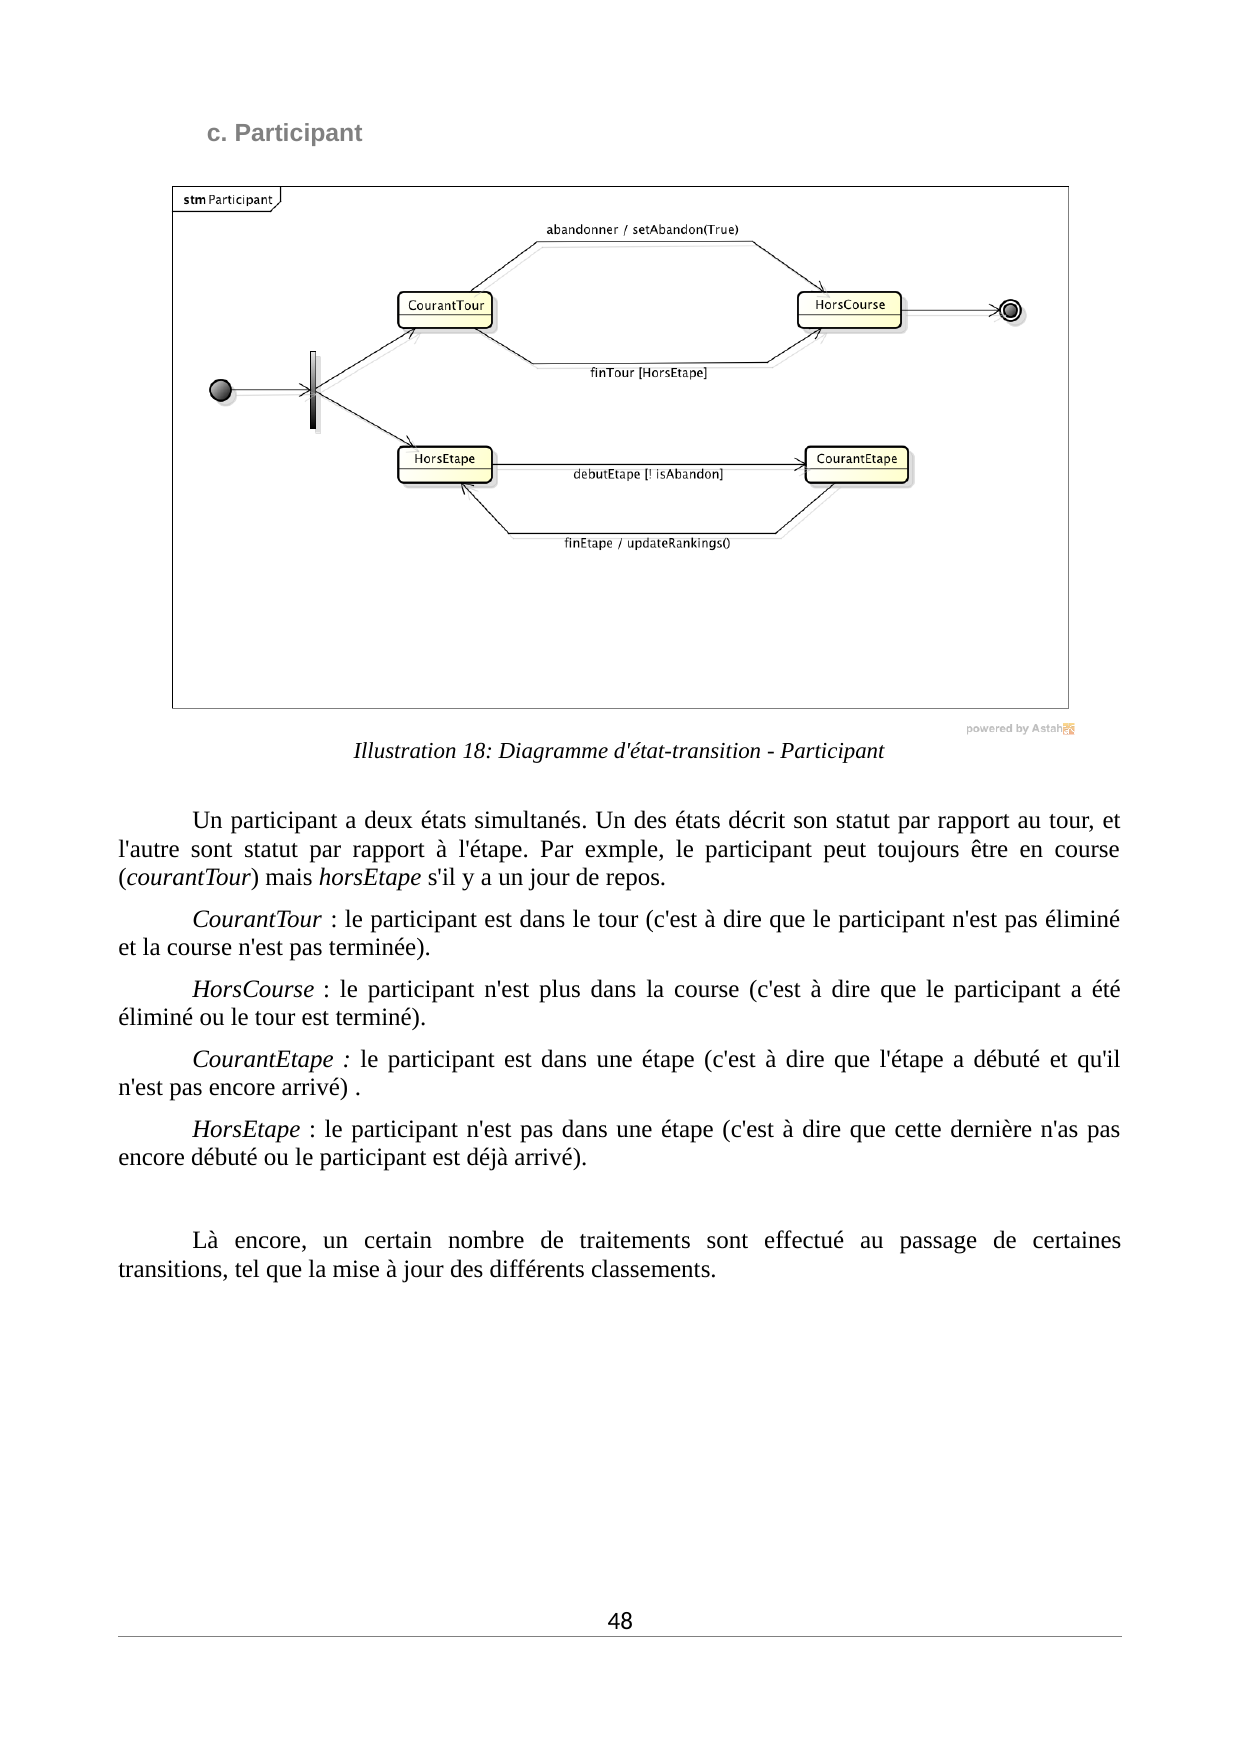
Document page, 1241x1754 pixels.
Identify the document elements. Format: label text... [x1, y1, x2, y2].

text Un participant a deux états simultanés. Un des états décrit son statut par rapport au tour, et l'autre sont statut par rapport à l'étape. Par exmple, le participant peut toujours être en course (courantTour) mais horsEtape s'il y a un jour de repos. [118, 805, 1122, 891]
text HorsEtape : le participant n'est pas dans une étape (c'est à dire que cette dernière n'as pas encore débuté ou le participant est déjà arrivé). [118, 1114, 1122, 1171]
text Illustration 18: Diagramme d'état-transition - Participant [162, 738, 1078, 764]
picture [162, 176, 1078, 738]
text CourantTour : le participant est dans le tour (c'est à dire que le participant n'est pas éliminé et la course n'est pas terminée). [118, 904, 1122, 961]
text CourantEtape : le participant est dans une étape (c'est à dire que l'étape a débuté et qu'il n'est pas encore arrivé) . [118, 1044, 1122, 1101]
text Là encore, un certain nombre de traitements sont effectué au passage de certaines transitions, tel que la mise à jour des différents classements. [118, 1225, 1122, 1282]
subtitle Participant [207, 118, 1122, 147]
text HorsCourse : le participant n'est plus dans la course (c'est à dire que le participant a été éliminé ou le tour est terminé). [118, 974, 1122, 1031]
